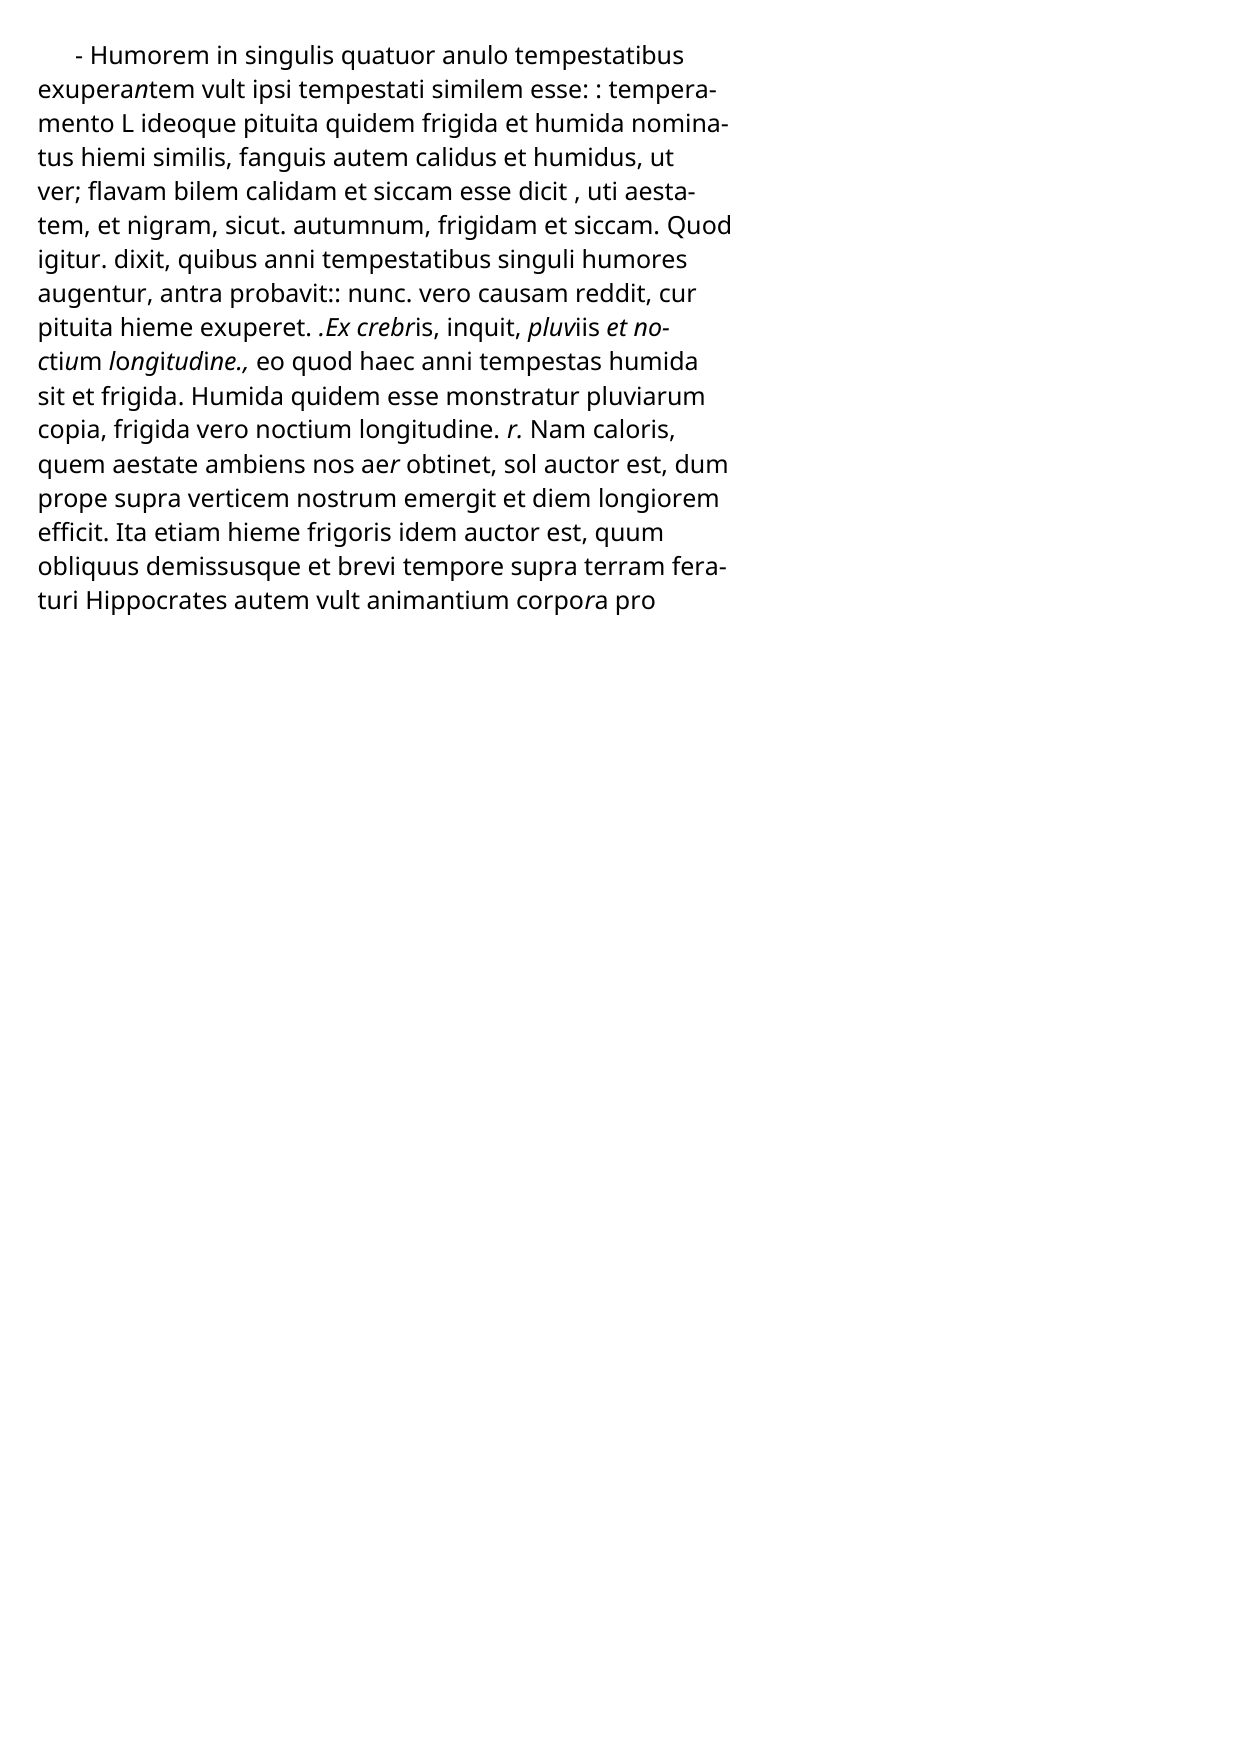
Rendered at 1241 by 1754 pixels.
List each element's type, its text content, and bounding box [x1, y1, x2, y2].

text - Humorem in singulis quatuor anulo tempestatibus exuperantem vult ipsi tempestati similem esse: : tempera- mento L ideoque pituita quidem frigida et humida nomina- tus hiemi similis, fanguis autem calidus et humidus, ut ver; flavam bilem calidam et siccam esse dicit , uti aesta- tem, et nigram, sicut. autumnum, frigidam et siccam. Quod igitur. dixit, quibus anni tempestatibus singuli humores augentur, antra probavit:: nunc. vero causam reddit, cur pituita hieme exuperet. .Ex crebris, inquit, pluviis et no- ctium longitudine., eo quod haec anni tempestas humida sit et frigida. Humida quidem esse monstratur pluviarum copia, frigida vero noctium longitudine. r. Nam caloris, quem aestate ambiens nos aer obtinet, sol auctor est, dum prope supra verticem nostrum emergit et diem longiorem efficit. Ita etiam hieme frigoris idem auctor est, quum obliquus demissusque et brevi tempore supra terram fera- turi Hippocrates autem vult animantium corpora pro [37, 37, 1203, 617]
